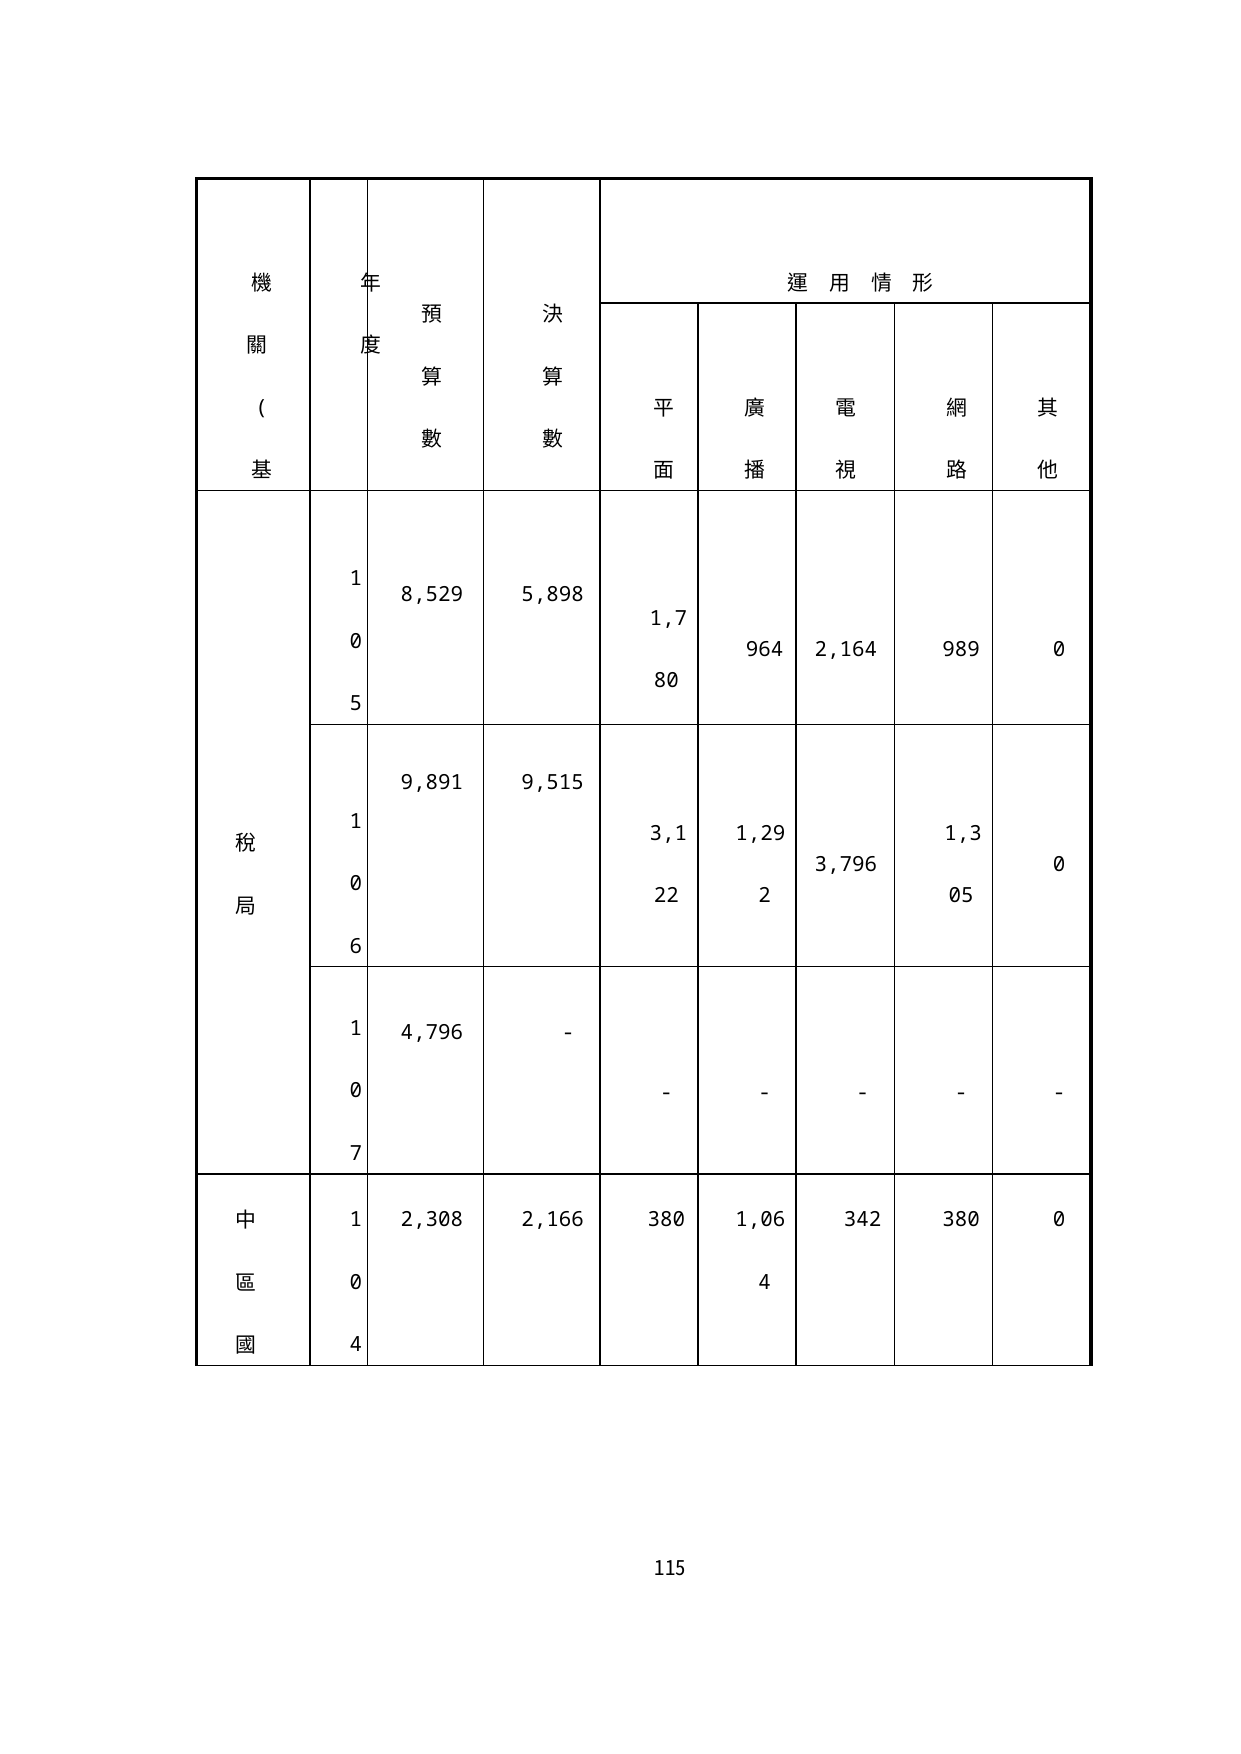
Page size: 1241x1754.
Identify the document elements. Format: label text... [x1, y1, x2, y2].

table_cell 其他 [993, 304, 1089, 490]
table_cell 106 [311, 725, 367, 966]
table_cell 稅局 [198, 491, 309, 1173]
table_cell 網路 [895, 304, 992, 490]
table_cell 107 [311, 967, 367, 1173]
table_cell - [484, 967, 599, 1173]
table_cell - [699, 967, 795, 1173]
table_cell 8,529 [368, 491, 483, 723]
table_cell 平面 [601, 304, 697, 490]
table_cell 0 [993, 725, 1089, 966]
table_cell 2,164 [797, 491, 894, 723]
table_cell 380 [895, 1175, 992, 1365]
table_cell 4,796 [368, 967, 483, 1173]
table_header 決算數 [484, 180, 599, 490]
table_cell 1,780 [601, 491, 697, 723]
table_header 年度 [311, 180, 367, 490]
table_cell 342 [797, 1175, 894, 1365]
table_cell 廣播 [699, 304, 795, 490]
table_cell - [993, 967, 1089, 1173]
table_cell 1,064 [699, 1175, 795, 1365]
table_header 運用情形 [601, 180, 1089, 302]
table_cell 380 [601, 1175, 697, 1365]
table_cell 0 [993, 1175, 1089, 1365]
table_cell 電視 [797, 304, 894, 490]
table_cell 2,166 [484, 1175, 599, 1365]
table_cell 中區國 [198, 1175, 309, 1365]
table_cell 964 [699, 491, 795, 723]
table_cell 3,796 [797, 725, 894, 966]
table_cell 989 [895, 491, 992, 723]
table_cell 9,891 [368, 725, 483, 966]
table_header 機關(基金)名稱 [198, 180, 309, 490]
table_cell 9,515 [484, 725, 599, 966]
table_cell 1,292 [699, 725, 795, 966]
table_cell 2,308 [368, 1175, 483, 1365]
table_header 預算數 [368, 180, 483, 490]
table_cell 0 [993, 491, 1089, 723]
table_cell 3,122 [601, 725, 697, 966]
table_cell 1,305 [895, 725, 992, 966]
table_cell 104 [311, 1175, 367, 1365]
table_cell 105 [311, 491, 367, 723]
table_cell - [895, 967, 992, 1173]
table_cell - [601, 967, 697, 1173]
table_cell - [797, 967, 894, 1173]
table_cell 5,898 [484, 491, 599, 723]
